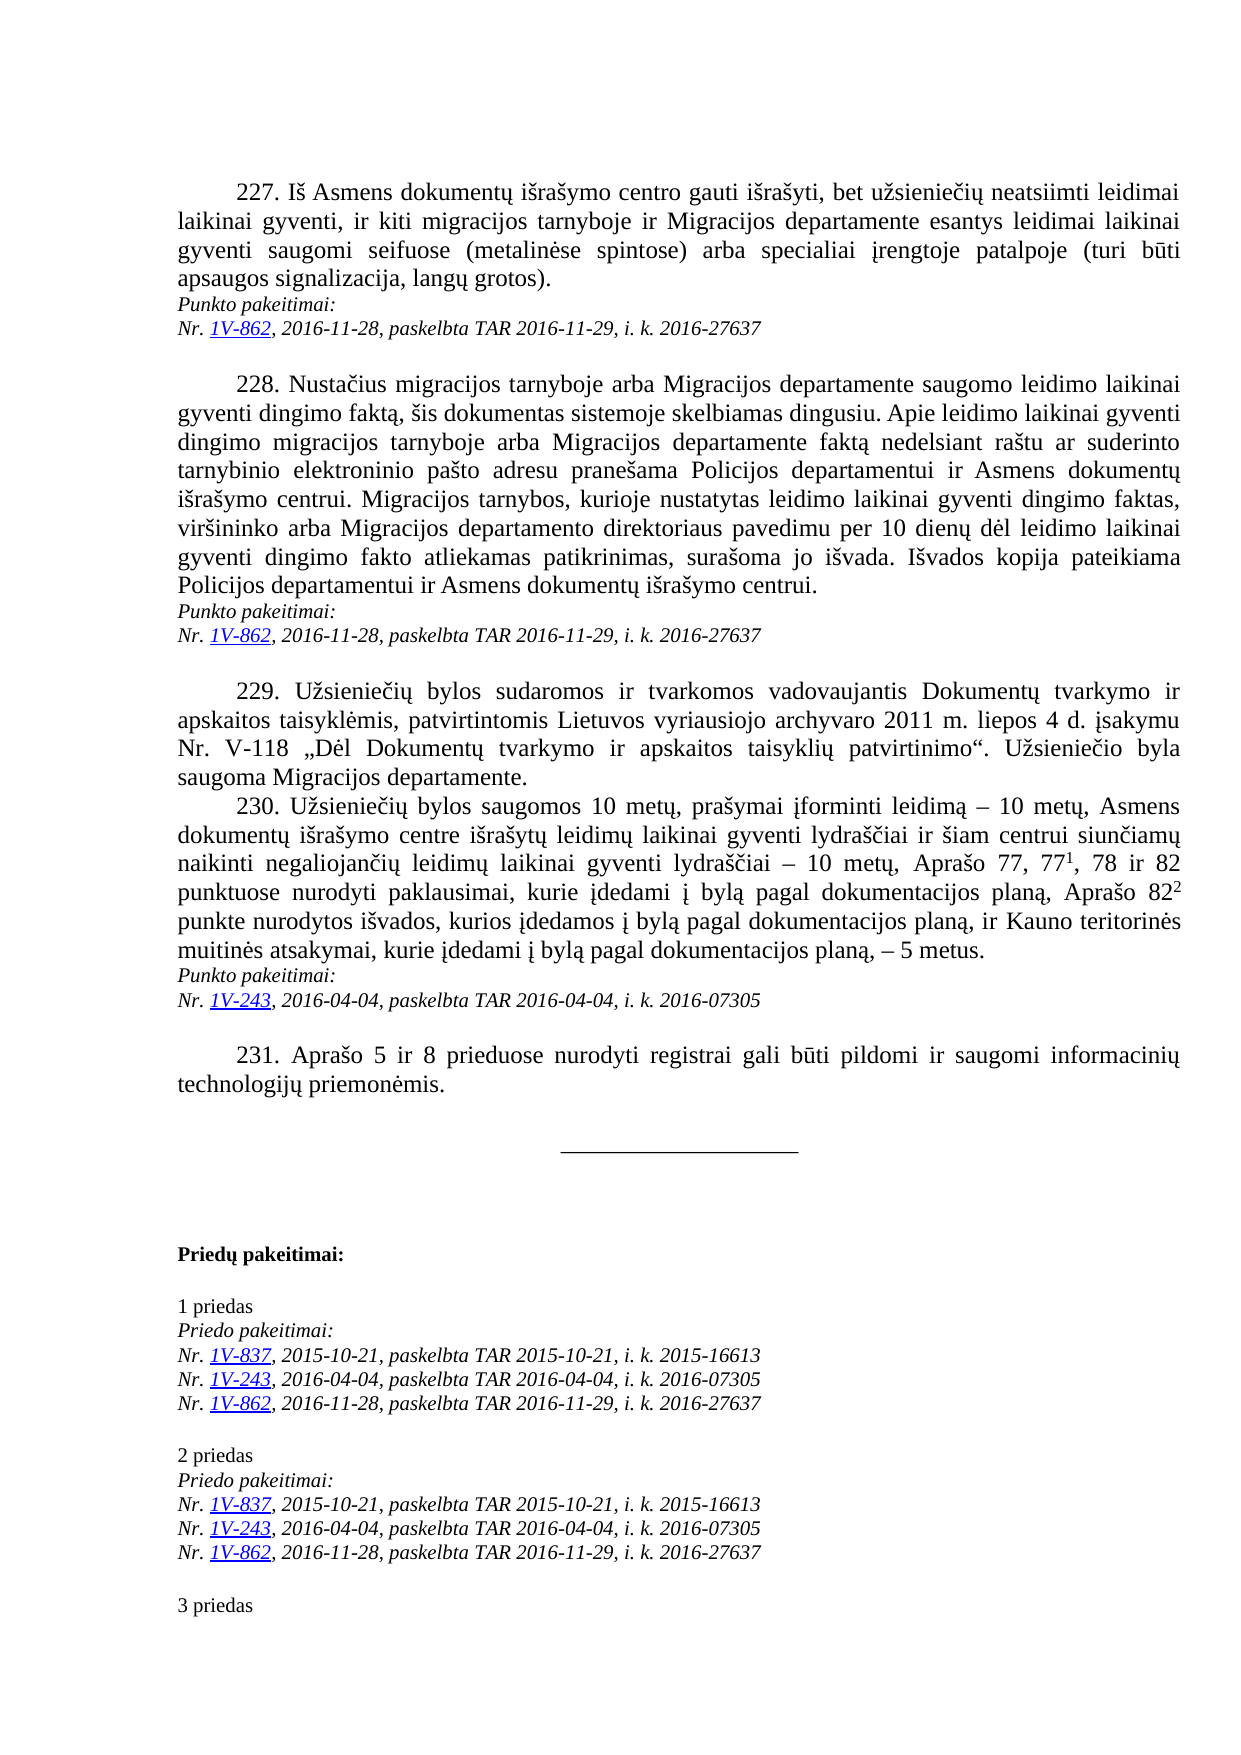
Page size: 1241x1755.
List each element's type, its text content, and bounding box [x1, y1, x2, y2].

text Priedų pakeitimai: [177, 1242, 1181, 1266]
text 2 priedas [177, 1443, 1181, 1467]
text 231. Aprašo 5 ir 8 prieduose nurodyti registrai gali būti pildomi ir saugomi informacinių technologijų priemonėmis. [177, 1040, 1181, 1098]
text 229. Užsieniečių bylos sudaromos ir tvarkomos vadovaujantis Dokumentų tvarkymo ir apskaitos taisyklėmis, patvirtintomis Lietuvos vyriausiojo archyvaro 2011 m. liepos 4 d. įsakymu Nr. V-118 „Dėl Dokumentų tvarkymo ir apskaitos taisyklių patvirtinimo“. Užsieniečio byla saugoma Migracijos departamente. [177, 676, 1181, 791]
text Punkto pakeitimai: [177, 292, 1181, 316]
text Priedo pakeitimai: [177, 1318, 1181, 1342]
text Priedo pakeitimai: [177, 1467, 1181, 1492]
text ___________________ [177, 1127, 1181, 1155]
text Punkto pakeitimai: [177, 963, 1181, 987]
text Nr. 1V-243, 2016-04-04, paskelbta TAR 2016-04-04, i. k. 2016-07305 [177, 1367, 1181, 1391]
text Nr. 1V-243, 2016-04-04, paskelbta TAR 2016-04-04, i. k. 2016-07305 [177, 987, 1181, 1012]
text 228. Nustačius migracijos tarnyboje arba Migracijos departamente saugomo leidimo laikinai gyventi dingimo faktą, šis dokumentas sistemoje skelbiamas dingusiu. Apie leidimo laikinai gyventi dingimo migracijos tarnyboje arba Migracijos departamente faktą nedelsiant raštu ar suderinto tarnybinio elektroninio pašto adresu pranešama Policijos departamentui ir Asmens dokumentų išrašymo centrui. Migracijos tarnybos, kurioje nustatytas leidimo laikinai gyventi dingimo faktas, viršininko arba Migracijos departamento direktoriaus pavedimu per 10 dienų dėl leidimo laikinai gyventi dingimo fakto atliekamas patikrinimas, surašoma jo išvada. Išvados kopija pateikiama Policijos departamentui ir Asmens dokumentų išrašymo centrui. [177, 369, 1181, 599]
text Nr. 1V-837, 2015-10-21, paskelbta TAR 2015-10-21, i. k. 2015-16613 [177, 1492, 1181, 1516]
text 227. Iš Asmens dokumentų išrašymo centro gauti išrašyti, bet užsieniečių neatsiimti leidimai laikinai gyventi, ir kiti migracijos tarnyboje ir Migracijos departamente esantys leidimai laikinai gyventi saugomi seifuose (metalinėse spintose) arba specialiai įrengtoje patalpoje (turi būti apsaugos signalizacija, langų grotos). [177, 177, 1181, 292]
text Nr. 1V-862, 2016-11-28, paskelbta TAR 2016-11-29, i. k. 2016-27637 [177, 1391, 1181, 1415]
text 230. Užsieniečių bylos saugomos 10 metų, prašymai įforminti leidimą – 10 metų, Asmens dokumentų išrašymo centre išrašytų leidimų laikinai gyventi lydraščiai ir šiam centrui siunčiamų naikinti negaliojančių leidimų laikinai gyventi lydraščiai – 10 metų, Aprašo 77, 771, 78 ir 82 punktuose nurodyti paklausimai, kurie įdedami į bylą pagal dokumentacijos planą, Aprašo 822 punkte nurodytos išvados, kurios įdedamos į bylą pagal dokumentacijos planą, ir Kauno teritorinės muitinės atsakymai, kurie įdedami į bylą pagal dokumentacijos planą, – 5 metus. [177, 791, 1181, 963]
text Punkto pakeitimai: [177, 599, 1181, 623]
text Nr. 1V-862, 2016-11-28, paskelbta TAR 2016-11-29, i. k. 2016-27637 [177, 1540, 1181, 1564]
text Nr. 1V-862, 2016-11-28, paskelbta TAR 2016-11-29, i. k. 2016-27637 [177, 316, 1181, 340]
text Nr. 1V-243, 2016-04-04, paskelbta TAR 2016-04-04, i. k. 2016-07305 [177, 1516, 1181, 1540]
text 1 priedas [177, 1294, 1181, 1318]
text 3 priedas [177, 1592, 1181, 1617]
text Nr. 1V-837, 2015-10-21, paskelbta TAR 2015-10-21, i. k. 2015-16613 [177, 1342, 1181, 1367]
text Nr. 1V-862, 2016-11-28, paskelbta TAR 2016-11-29, i. k. 2016-27637 [177, 623, 1181, 647]
